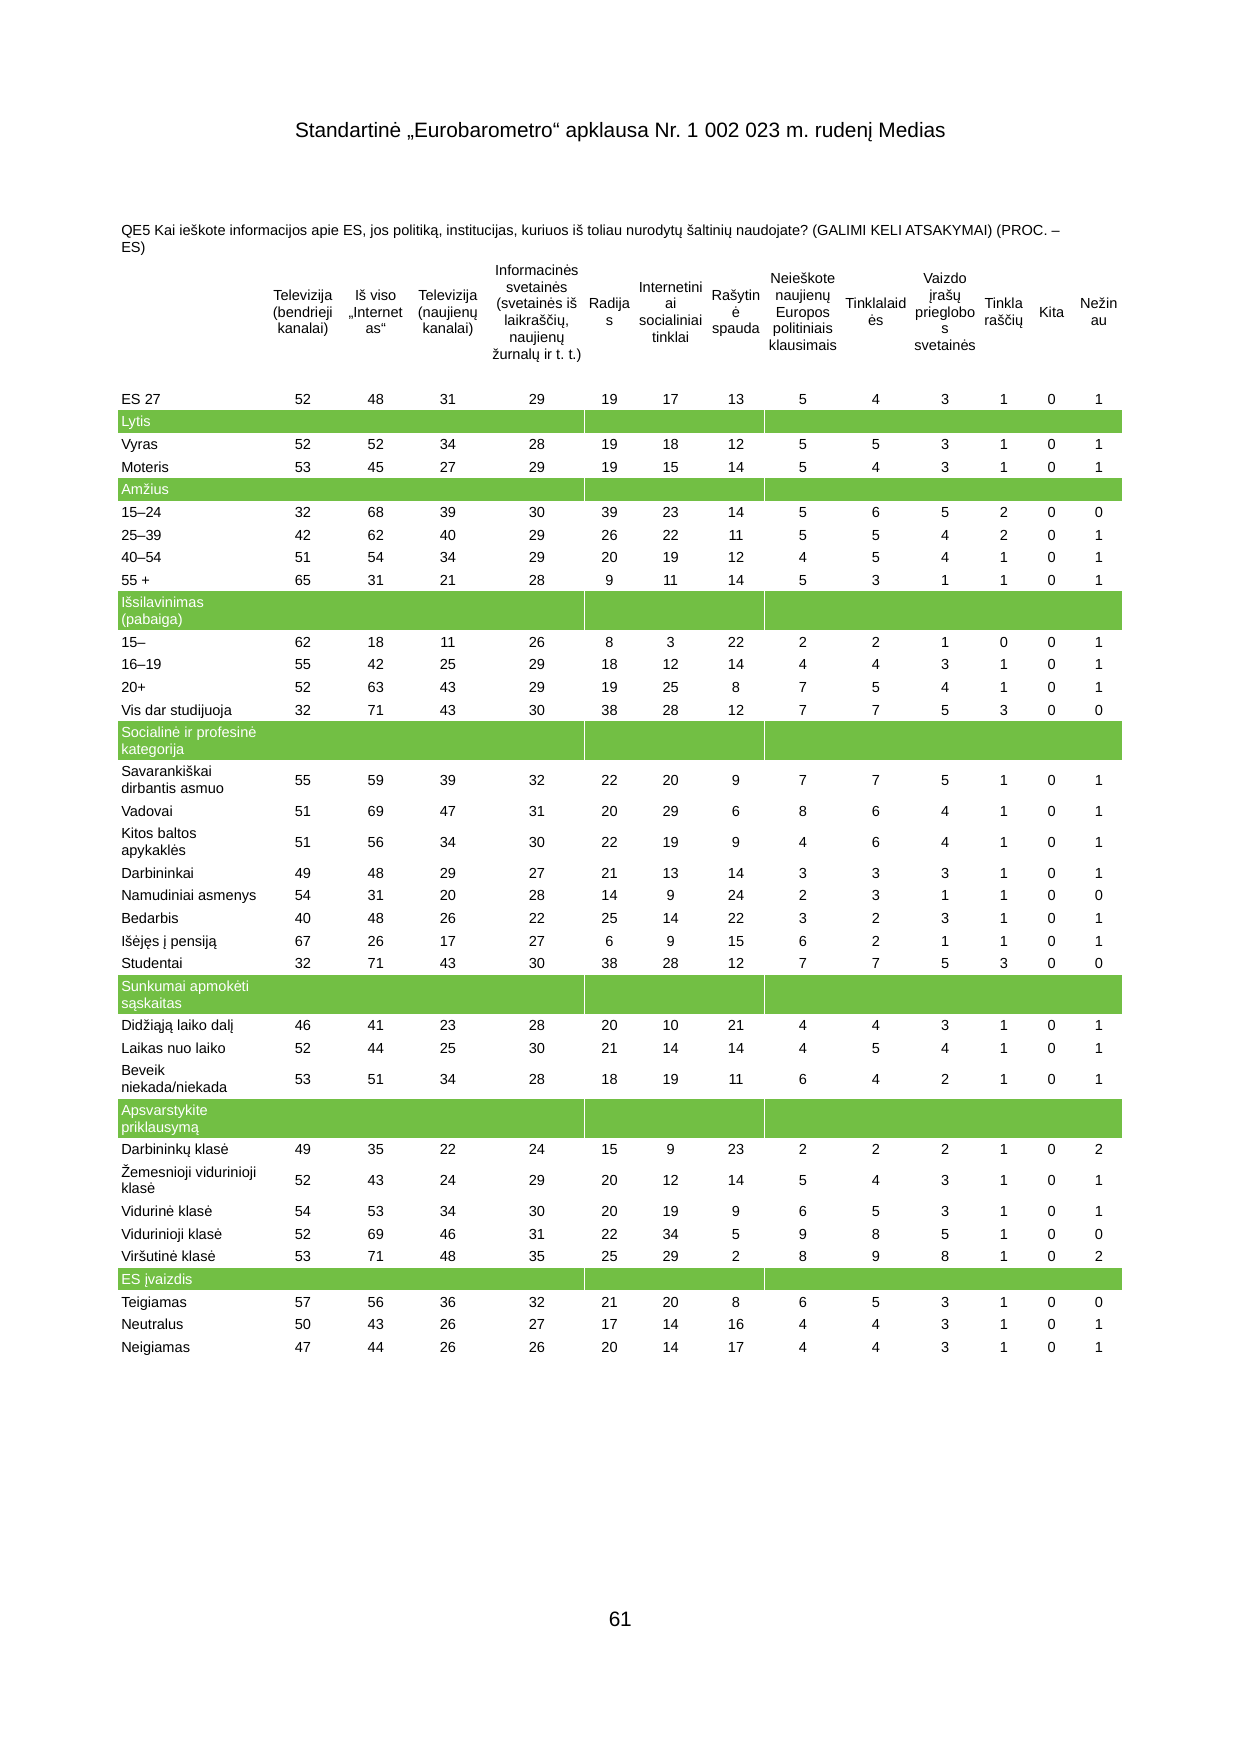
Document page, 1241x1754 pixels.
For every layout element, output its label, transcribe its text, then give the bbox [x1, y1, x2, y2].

table_cell 32 [261, 501, 344, 523]
table_cell ES įvaizdis [118, 1268, 261, 1290]
table_cell [979, 365, 1028, 388]
table_cell 5 [841, 676, 911, 698]
table_cell 3 [841, 862, 911, 884]
table_cell [765, 591, 841, 630]
table_cell 0 [1028, 1014, 1075, 1037]
table_cell 16–19 [118, 653, 261, 676]
table_cell 57 [261, 1290, 344, 1313]
table_cell 0 [1028, 1161, 1075, 1200]
table_cell 24 [489, 1138, 584, 1161]
table_header [1075, 219, 1122, 258]
table_cell 9 [707, 760, 764, 799]
table_cell Televizija (naujienų kanalai) [407, 259, 489, 365]
table_cell 2 [1075, 1245, 1122, 1268]
table_cell 15– [118, 630, 261, 653]
table_cell 40 [407, 523, 489, 546]
table_cell [407, 1099, 489, 1138]
table_cell 12 [707, 546, 764, 568]
table_cell 5 [765, 388, 841, 410]
table_cell 31 [489, 1223, 584, 1245]
table_cell 2 [765, 884, 841, 907]
table_cell [489, 1099, 584, 1138]
table_cell [634, 365, 707, 388]
table_cell 6 [585, 929, 634, 952]
table_cell 29 [489, 523, 584, 546]
table_cell 0 [1028, 1037, 1075, 1059]
table_cell 69 [344, 1223, 407, 1245]
table_cell 3 [911, 455, 979, 478]
table_cell 1 [979, 760, 1028, 799]
table_cell [707, 410, 764, 433]
table_cell 14 [707, 653, 764, 676]
table_cell 40–54 [118, 546, 261, 568]
table_cell 53 [261, 1245, 344, 1268]
table_cell 5 [765, 1161, 841, 1200]
table_cell 52 [261, 433, 344, 455]
table_cell 22 [489, 907, 584, 929]
table_cell 38 [585, 698, 634, 721]
table_cell 8 [765, 800, 841, 822]
table_cell [841, 1099, 911, 1138]
table_cell Vidurinė klasė [118, 1200, 261, 1222]
table_cell 26 [344, 929, 407, 952]
table_cell 2 [841, 630, 911, 653]
table_cell 1 [979, 1223, 1028, 1245]
table_cell [1028, 365, 1075, 388]
table_cell Amžius [118, 478, 261, 501]
table_cell 0 [1028, 1223, 1075, 1245]
table_cell 19 [585, 433, 634, 455]
table_cell 29 [489, 388, 584, 410]
table_cell [634, 591, 707, 630]
table_cell 17 [585, 1313, 634, 1336]
table_cell 32 [489, 1290, 584, 1313]
table_cell 4 [765, 1037, 841, 1059]
table_cell 5 [765, 433, 841, 455]
table_cell 4 [911, 676, 979, 698]
table_cell 17 [634, 388, 707, 410]
table_cell [911, 1268, 979, 1290]
table_cell [489, 975, 584, 1014]
table_cell 14 [585, 884, 634, 907]
table_cell 0 [1028, 760, 1075, 799]
table_cell 1 [1075, 1313, 1122, 1336]
table_cell 5 [841, 546, 911, 568]
table_cell 0 [1028, 501, 1075, 523]
table_cell [585, 1268, 634, 1290]
table_cell Teigiamas [118, 1290, 261, 1313]
table_cell [1075, 975, 1122, 1014]
table_cell 28 [489, 1014, 584, 1037]
table_cell 9 [841, 1245, 911, 1268]
table_cell 1 [1075, 1059, 1122, 1098]
table_cell 0 [1028, 698, 1075, 721]
table_cell 44 [344, 1037, 407, 1059]
table_cell 16 [707, 1313, 764, 1336]
table_cell [634, 478, 707, 501]
table_cell 27 [489, 1313, 584, 1336]
table_cell 29 [634, 800, 707, 822]
table_cell 44 [344, 1336, 407, 1358]
table_cell 4 [765, 822, 841, 862]
table_cell Sunkumai apmokėti sąskaitas [118, 975, 261, 1014]
table_cell 34 [634, 1223, 707, 1245]
table_cell 2 [707, 1245, 764, 1268]
table_cell 1 [979, 546, 1028, 568]
table_cell 23 [407, 1014, 489, 1037]
table_cell [911, 591, 979, 630]
table_cell 1 [1075, 433, 1122, 455]
table_cell 29 [489, 1161, 584, 1200]
table_cell 35 [489, 1245, 584, 1268]
table_cell 28 [489, 884, 584, 907]
table_cell 13 [634, 862, 707, 884]
table_cell 28 [634, 952, 707, 974]
table_cell 22 [707, 907, 764, 929]
table_cell 7 [765, 760, 841, 799]
table_cell 5 [911, 952, 979, 974]
table_cell 1 [979, 907, 1028, 929]
table_cell 3 [911, 862, 979, 884]
table_cell 9 [634, 1138, 707, 1161]
table_cell 3 [979, 698, 1028, 721]
table_cell 25 [585, 907, 634, 929]
table_cell Vidurinioji klasė [118, 1223, 261, 1245]
table_cell 54 [261, 884, 344, 907]
table_cell [707, 1268, 764, 1290]
table_cell 20 [585, 1336, 634, 1358]
table_cell [261, 1268, 344, 1290]
table_cell 19 [585, 676, 634, 698]
table_cell 1 [979, 1138, 1028, 1161]
table_cell 0 [1028, 569, 1075, 591]
table_cell 14 [707, 455, 764, 478]
table_cell 42 [261, 523, 344, 546]
table_cell 0 [979, 630, 1028, 653]
table_cell Kitos baltos apykaklės [118, 822, 261, 862]
table_cell Neigiamas [118, 1336, 261, 1358]
table_cell 14 [707, 569, 764, 591]
table_cell 31 [344, 884, 407, 907]
table_cell 5 [911, 760, 979, 799]
table_cell 4 [841, 388, 911, 410]
table_cell [344, 1268, 407, 1290]
table_cell 46 [261, 1014, 344, 1037]
table_cell 14 [634, 1037, 707, 1059]
table_cell Tinklaraščių [979, 259, 1028, 365]
table_cell 1 [979, 569, 1028, 591]
table_cell 5 [841, 523, 911, 546]
table_cell 12 [634, 653, 707, 676]
table_cell 7 [841, 952, 911, 974]
table_cell 0 [1028, 822, 1075, 862]
table_cell 2 [841, 929, 911, 952]
table_cell [407, 1268, 489, 1290]
table_cell 1 [1075, 676, 1122, 698]
table_cell 39 [407, 760, 489, 799]
table_cell 0 [1028, 455, 1075, 478]
table_cell [585, 1099, 634, 1138]
table_cell 51 [261, 822, 344, 862]
table_cell 3 [911, 907, 979, 929]
table_cell 0 [1028, 800, 1075, 822]
table_cell 48 [344, 862, 407, 884]
table_cell 0 [1028, 907, 1075, 929]
table_cell Vyras [118, 433, 261, 455]
table_cell [841, 591, 911, 630]
table_cell 53 [261, 455, 344, 478]
table_cell [841, 365, 911, 388]
table_cell [407, 975, 489, 1014]
table_cell 1 [1075, 630, 1122, 653]
table_cell Beveik niekada/niekada [118, 1059, 261, 1098]
table_cell 20 [634, 1290, 707, 1313]
table_cell 54 [344, 546, 407, 568]
table_cell 2 [979, 501, 1028, 523]
table_cell [344, 1099, 407, 1138]
table_cell 3 [841, 884, 911, 907]
table_cell 20 [585, 546, 634, 568]
table_cell 20 [585, 1014, 634, 1037]
table_cell 8 [911, 1245, 979, 1268]
table_cell 5 [911, 501, 979, 523]
table_cell [979, 410, 1028, 433]
table_cell 43 [407, 676, 489, 698]
table_cell Neieškote naujienų Europos politiniais klausimais [765, 259, 841, 365]
table_cell 9 [765, 1223, 841, 1245]
table_cell 23 [634, 501, 707, 523]
table_cell 26 [407, 1313, 489, 1336]
table_cell 55 [261, 760, 344, 799]
table_cell 0 [1028, 523, 1075, 546]
table_cell 1 [1075, 523, 1122, 546]
table_cell 21 [585, 862, 634, 884]
table_cell 6 [841, 800, 911, 822]
table_cell 34 [407, 433, 489, 455]
table_cell 0 [1028, 1245, 1075, 1268]
table_cell [979, 975, 1028, 1014]
table_cell 31 [489, 800, 584, 822]
table_cell 1 [911, 630, 979, 653]
table_cell [979, 721, 1028, 760]
table_cell 4 [841, 653, 911, 676]
table_cell [585, 410, 634, 433]
table_cell 22 [634, 523, 707, 546]
table_cell Radijas [585, 259, 634, 365]
table_cell 1 [979, 676, 1028, 698]
table_cell 4 [841, 455, 911, 478]
table_cell [911, 721, 979, 760]
table_cell 26 [407, 1336, 489, 1358]
table_cell [261, 410, 344, 433]
table_cell [344, 478, 407, 501]
table_cell 8 [707, 1290, 764, 1313]
table_cell 21 [407, 569, 489, 591]
table_cell [707, 975, 764, 1014]
table_cell 7 [765, 952, 841, 974]
table_cell Darbininkai [118, 862, 261, 884]
table_cell 22 [707, 630, 764, 653]
table_cell [911, 478, 979, 501]
table_cell [407, 410, 489, 433]
table_cell [841, 975, 911, 1014]
table_cell 43 [344, 1161, 407, 1200]
table_cell 4 [765, 1313, 841, 1336]
table_cell 27 [407, 455, 489, 478]
table_cell 25 [634, 676, 707, 698]
table_cell [407, 721, 489, 760]
table_cell 0 [1028, 546, 1075, 568]
table_cell 0 [1028, 1059, 1075, 1098]
table_cell 36 [407, 1290, 489, 1313]
table_cell 4 [841, 1313, 911, 1336]
table_cell 5 [841, 1200, 911, 1222]
table_cell [1075, 1268, 1122, 1290]
table_cell 52 [344, 433, 407, 455]
table_cell [634, 975, 707, 1014]
table_cell 29 [634, 1245, 707, 1268]
table_cell [344, 975, 407, 1014]
table_cell 30 [489, 698, 584, 721]
table_cell 6 [841, 822, 911, 862]
table_cell 30 [489, 952, 584, 974]
table_cell 40 [261, 907, 344, 929]
table_cell [118, 365, 261, 388]
table_cell ES 27 [118, 388, 261, 410]
table_cell 48 [344, 907, 407, 929]
table_cell [407, 478, 489, 501]
table_cell 63 [344, 676, 407, 698]
table_cell [841, 478, 911, 501]
table_cell 14 [634, 907, 707, 929]
table_cell 2 [1075, 1138, 1122, 1161]
table_cell [1028, 1268, 1075, 1290]
table_cell 51 [261, 546, 344, 568]
table_cell 31 [407, 388, 489, 410]
table_cell [1028, 1099, 1075, 1138]
table_cell 56 [344, 822, 407, 862]
table_cell 51 [261, 800, 344, 822]
table_cell 62 [261, 630, 344, 653]
table_cell 20 [585, 1161, 634, 1200]
table_cell 2 [841, 907, 911, 929]
table_cell 0 [1075, 1223, 1122, 1245]
table_cell 12 [707, 952, 764, 974]
table_cell [261, 365, 344, 388]
table_cell 22 [585, 760, 634, 799]
table_cell 5 [841, 433, 911, 455]
table_cell Vis dar studijuoja [118, 698, 261, 721]
table_cell 1 [979, 1037, 1028, 1059]
table_cell 59 [344, 760, 407, 799]
table_cell 1 [979, 1059, 1028, 1098]
table_cell 5 [841, 1290, 911, 1313]
table_cell 1 [979, 884, 1028, 907]
table_cell [1028, 410, 1075, 433]
table_cell 18 [585, 1059, 634, 1098]
table_cell 0 [1028, 1138, 1075, 1161]
table_cell 2 [979, 523, 1028, 546]
table_cell 20 [585, 800, 634, 822]
table_cell 0 [1028, 1313, 1075, 1336]
table_cell 27 [489, 929, 584, 952]
table_cell 6 [765, 1200, 841, 1222]
table_cell 1 [1075, 1037, 1122, 1059]
table_cell 11 [634, 569, 707, 591]
table_cell 3 [911, 1014, 979, 1037]
table_cell 15 [707, 929, 764, 952]
table_cell [344, 721, 407, 760]
table_cell 17 [407, 929, 489, 952]
table_cell 5 [765, 501, 841, 523]
table_cell [261, 1099, 344, 1138]
table_cell 34 [407, 822, 489, 862]
table_cell 6 [765, 1059, 841, 1098]
table_cell 28 [489, 569, 584, 591]
table_cell 11 [707, 523, 764, 546]
table_cell Bedarbis [118, 907, 261, 929]
table_cell 5 [765, 455, 841, 478]
table_cell [585, 975, 634, 1014]
table_cell 3 [634, 630, 707, 653]
table_cell [261, 975, 344, 1014]
table_cell 4 [841, 1059, 911, 1098]
table_cell 43 [407, 698, 489, 721]
table_cell 55 [261, 653, 344, 676]
table_cell 12 [707, 433, 764, 455]
table_cell [1028, 721, 1075, 760]
table_cell 3 [911, 1200, 979, 1222]
table_cell 3 [911, 433, 979, 455]
table_cell 9 [634, 884, 707, 907]
table_cell 23 [707, 1138, 764, 1161]
table_cell Viršutinė klasė [118, 1245, 261, 1268]
table_cell 29 [489, 676, 584, 698]
table_cell 20 [585, 1200, 634, 1222]
table_cell 22 [585, 822, 634, 862]
table_cell Didžiąją laiko dalį [118, 1014, 261, 1037]
table_cell [585, 478, 634, 501]
table_cell 22 [585, 1223, 634, 1245]
table_cell 0 [1028, 1290, 1075, 1313]
table_cell 24 [407, 1161, 489, 1200]
table_cell Namudiniai asmenys [118, 884, 261, 907]
table_cell [1075, 365, 1122, 388]
table_cell [707, 478, 764, 501]
table_cell 42 [344, 653, 407, 676]
table_cell 0 [1028, 929, 1075, 952]
table_cell Vaizdo įrašų prieglobos svetainės [911, 259, 979, 365]
table_cell 46 [407, 1223, 489, 1245]
table_cell 1 [979, 455, 1028, 478]
table_cell 6 [707, 800, 764, 822]
table_cell [911, 1099, 979, 1138]
table_cell 18 [585, 653, 634, 676]
table_cell 53 [344, 1200, 407, 1222]
table_cell 1 [979, 1161, 1028, 1200]
table_cell Kita [1028, 259, 1075, 365]
table_cell 3 [765, 907, 841, 929]
table_cell [489, 1268, 584, 1290]
table_cell 26 [407, 907, 489, 929]
table_cell 20 [407, 884, 489, 907]
table_cell 39 [407, 501, 489, 523]
table_cell 52 [261, 1161, 344, 1200]
table_cell 4 [765, 1014, 841, 1037]
table_cell [1075, 410, 1122, 433]
table_cell [489, 365, 584, 388]
table_cell 9 [707, 1200, 764, 1222]
table_cell 0 [1028, 862, 1075, 884]
table_cell Internetiniai socialiniai tinklai [634, 259, 707, 365]
table_cell [489, 591, 584, 630]
table_cell 4 [841, 1014, 911, 1037]
table_cell 18 [344, 630, 407, 653]
table_cell 1 [979, 1336, 1028, 1358]
table_cell [407, 365, 489, 388]
table_cell 3 [911, 1161, 979, 1200]
table_cell 69 [344, 800, 407, 822]
table_cell 6 [841, 501, 911, 523]
table_cell 2 [765, 630, 841, 653]
table_cell Nežinau [1075, 259, 1122, 365]
table_cell 0 [1075, 952, 1122, 974]
table_cell 1 [1075, 653, 1122, 676]
table_cell 7 [765, 698, 841, 721]
table_cell 3 [911, 388, 979, 410]
table_cell 0 [1075, 884, 1122, 907]
table_cell 29 [489, 653, 584, 676]
table_cell 1 [911, 929, 979, 952]
table_cell 52 [261, 1037, 344, 1059]
table_cell 4 [765, 1336, 841, 1358]
table_cell 8 [585, 630, 634, 653]
table_cell 29 [489, 546, 584, 568]
table_cell 25 [585, 1245, 634, 1268]
table_cell 0 [1028, 1336, 1075, 1358]
table_cell [911, 410, 979, 433]
table_cell 54 [261, 1200, 344, 1222]
table_cell 3 [979, 952, 1028, 974]
table_cell 52 [261, 388, 344, 410]
table_cell [911, 975, 979, 1014]
table_cell [1075, 478, 1122, 501]
table_cell 21 [585, 1290, 634, 1313]
table_cell Apsvarstykite priklausymą [118, 1099, 261, 1138]
table_cell 7 [841, 760, 911, 799]
table_cell 1 [979, 929, 1028, 952]
table_cell 1 [1075, 800, 1122, 822]
table_cell 4 [841, 1161, 911, 1200]
table_cell 2 [841, 1138, 911, 1161]
table_cell 50 [261, 1313, 344, 1336]
table_cell 0 [1028, 653, 1075, 676]
table_cell 1 [1075, 760, 1122, 799]
table_cell 5 [707, 1223, 764, 1245]
table_cell 41 [344, 1014, 407, 1037]
table_cell Išėjęs į pensiją [118, 929, 261, 952]
table_cell 28 [489, 1059, 584, 1098]
table_cell Iš viso „Internetas“ [344, 259, 407, 365]
table_cell 0 [1028, 952, 1075, 974]
table_cell 12 [634, 1161, 707, 1200]
table_cell [707, 721, 764, 760]
table_cell 8 [841, 1223, 911, 1245]
table_cell 2 [911, 1138, 979, 1161]
table_cell 4 [911, 800, 979, 822]
table_cell 19 [634, 546, 707, 568]
table_cell [979, 1268, 1028, 1290]
table_cell [407, 591, 489, 630]
table_cell [585, 365, 634, 388]
table_cell 24 [707, 884, 764, 907]
table_cell [841, 721, 911, 760]
table_cell 29 [407, 862, 489, 884]
table_cell 15 [585, 1138, 634, 1161]
table_cell 0 [1028, 388, 1075, 410]
table_cell 4 [911, 546, 979, 568]
table_cell 6 [765, 929, 841, 952]
table_cell 35 [344, 1138, 407, 1161]
table_cell [118, 259, 261, 365]
table_cell 8 [765, 1245, 841, 1268]
table_cell [634, 410, 707, 433]
table_cell Moteris [118, 455, 261, 478]
table_cell [765, 721, 841, 760]
table_cell 30 [489, 501, 584, 523]
table_cell 14 [707, 862, 764, 884]
table_cell 52 [261, 1223, 344, 1245]
table_cell 1 [1075, 455, 1122, 478]
table_cell 1 [1075, 929, 1122, 952]
table_cell 25–39 [118, 523, 261, 546]
table_cell 5 [765, 523, 841, 546]
table_cell Lytis [118, 410, 261, 433]
table_cell 1 [911, 569, 979, 591]
table_cell 0 [1028, 433, 1075, 455]
table_cell 62 [344, 523, 407, 546]
table_cell 2 [765, 1138, 841, 1161]
table_cell 32 [261, 952, 344, 974]
table_cell [261, 591, 344, 630]
table_cell 1 [979, 653, 1028, 676]
table_cell 3 [911, 1336, 979, 1358]
table_cell 65 [261, 569, 344, 591]
table_cell 52 [261, 676, 344, 698]
table_cell Televizija (bendrieji kanalai) [261, 259, 344, 365]
table_cell 3 [911, 1290, 979, 1313]
table_header QE5 Kai ieškote informacijos apie ES, jos politiką, institucijas, kuriuos iš toliau nurodytų šaltinių naudojate? (GALIMI KELI ATSAKYMAI) (PROC. – ES) [118, 219, 1075, 258]
table_cell 2 [911, 1059, 979, 1098]
table_cell 34 [407, 1059, 489, 1098]
table_cell 5 [911, 1223, 979, 1245]
table_cell 5 [911, 698, 979, 721]
table_cell 7 [765, 676, 841, 698]
table_cell 1 [979, 1313, 1028, 1336]
table_cell 26 [489, 1336, 584, 1358]
table_cell 14 [707, 1037, 764, 1059]
table_cell 21 [585, 1037, 634, 1059]
table_cell 19 [634, 822, 707, 862]
table_cell 31 [344, 569, 407, 591]
table_cell 28 [634, 698, 707, 721]
table_cell 4 [911, 822, 979, 862]
table_cell 25 [407, 653, 489, 676]
table_cell 14 [707, 1161, 764, 1200]
table_cell 30 [489, 822, 584, 862]
table_cell 8 [707, 676, 764, 698]
table_cell Darbininkų klasė [118, 1138, 261, 1161]
table_cell 1 [1075, 1336, 1122, 1358]
table_cell 15–24 [118, 501, 261, 523]
table_cell 12 [707, 698, 764, 721]
table_cell Laikas nuo laiko [118, 1037, 261, 1059]
table_cell 1 [979, 862, 1028, 884]
table_cell [979, 478, 1028, 501]
table_cell 34 [407, 546, 489, 568]
table_cell Išsilavinimas (pabaiga) [118, 591, 261, 630]
table_cell [489, 410, 584, 433]
table_cell 0 [1075, 698, 1122, 721]
table_cell 7 [841, 698, 911, 721]
table_cell 0 [1028, 1200, 1075, 1222]
table_cell [585, 591, 634, 630]
table_cell 10 [634, 1014, 707, 1037]
table_cell 39 [585, 501, 634, 523]
table_cell 6 [765, 1290, 841, 1313]
table_cell 1 [1075, 822, 1122, 862]
table_cell 1 [911, 884, 979, 907]
table_cell 71 [344, 698, 407, 721]
table_cell 30 [489, 1200, 584, 1222]
table_cell 13 [707, 388, 764, 410]
table_cell [765, 365, 841, 388]
table_cell 1 [979, 388, 1028, 410]
table_cell 0 [1028, 884, 1075, 907]
table_cell 1 [1075, 546, 1122, 568]
table_cell 43 [407, 952, 489, 974]
table_cell 49 [261, 1138, 344, 1161]
table_cell [634, 1268, 707, 1290]
table_cell [707, 1099, 764, 1138]
table_cell 1 [979, 433, 1028, 455]
table_cell [585, 721, 634, 760]
table_cell 1 [979, 1200, 1028, 1222]
table_cell [1028, 478, 1075, 501]
table_cell [1075, 721, 1122, 760]
table_cell Socialinė ir profesinė kategorija [118, 721, 261, 760]
table_cell 30 [489, 1037, 584, 1059]
table_cell Rašytinė spauda [707, 259, 764, 365]
table_cell 4 [911, 1037, 979, 1059]
table_cell 26 [585, 523, 634, 546]
table_cell [1075, 1099, 1122, 1138]
table_cell [765, 1268, 841, 1290]
table_cell Žemesnioji vidurinioji klasė [118, 1161, 261, 1200]
table_cell 49 [261, 862, 344, 884]
table_cell 55 + [118, 569, 261, 591]
table_cell 71 [344, 1245, 407, 1268]
table_cell 32 [489, 760, 584, 799]
table_cell 21 [707, 1014, 764, 1037]
table_cell Studentai [118, 952, 261, 974]
table_cell 14 [634, 1313, 707, 1336]
table_cell [634, 721, 707, 760]
table_cell 27 [489, 862, 584, 884]
table_cell 3 [765, 862, 841, 884]
table_cell [979, 1099, 1028, 1138]
table_cell 0 [1075, 1290, 1122, 1313]
table_cell 4 [765, 653, 841, 676]
table_cell [841, 410, 911, 433]
table_cell 1 [1075, 569, 1122, 591]
table_cell [765, 410, 841, 433]
table_cell 17 [707, 1336, 764, 1358]
table_cell 32 [261, 698, 344, 721]
table_cell 34 [407, 1200, 489, 1222]
table_cell 14 [707, 501, 764, 523]
table_cell [489, 721, 584, 760]
table_cell 28 [489, 433, 584, 455]
table_cell 1 [1075, 1161, 1122, 1200]
table_cell [1075, 591, 1122, 630]
table_cell 20 [634, 760, 707, 799]
table_cell 9 [707, 822, 764, 862]
table_cell 53 [261, 1059, 344, 1098]
table_cell 3 [911, 653, 979, 676]
table_cell [344, 591, 407, 630]
table_cell 43 [344, 1313, 407, 1336]
table_cell 1 [1075, 388, 1122, 410]
table_cell 11 [407, 630, 489, 653]
table_cell 5 [765, 569, 841, 591]
table_cell 47 [407, 800, 489, 822]
table_cell 0 [1028, 676, 1075, 698]
table_cell 67 [261, 929, 344, 952]
table_cell [841, 1268, 911, 1290]
table_cell 1 [979, 822, 1028, 862]
table_cell [765, 478, 841, 501]
table_cell 1 [1075, 1200, 1122, 1222]
table_cell 45 [344, 455, 407, 478]
table_cell 9 [634, 929, 707, 952]
table_cell 29 [489, 455, 584, 478]
table_cell [634, 1099, 707, 1138]
table_cell 3 [911, 1313, 979, 1336]
table_cell Tinklalaidės [841, 259, 911, 365]
table_cell 11 [707, 1059, 764, 1098]
table_cell [344, 410, 407, 433]
table_cell [765, 975, 841, 1014]
table_cell 15 [634, 455, 707, 478]
table_cell 56 [344, 1290, 407, 1313]
table_cell 0 [1028, 630, 1075, 653]
table_cell [344, 365, 407, 388]
table_cell 3 [841, 569, 911, 591]
table_cell 19 [634, 1059, 707, 1098]
table_cell [707, 591, 764, 630]
table_cell [261, 478, 344, 501]
table_cell 48 [344, 388, 407, 410]
table_cell 1 [979, 800, 1028, 822]
table_cell 68 [344, 501, 407, 523]
table_cell 4 [765, 546, 841, 568]
table_cell 1 [979, 1245, 1028, 1268]
table_cell 19 [585, 455, 634, 478]
table_cell [707, 365, 764, 388]
table_cell 9 [585, 569, 634, 591]
table_cell 4 [911, 523, 979, 546]
table_cell 0 [1075, 501, 1122, 523]
table_cell 1 [1075, 862, 1122, 884]
table_cell 14 [634, 1336, 707, 1358]
table_cell 1 [979, 1290, 1028, 1313]
table_cell 38 [585, 952, 634, 974]
table_cell 71 [344, 952, 407, 974]
table_cell [489, 478, 584, 501]
table_cell 22 [407, 1138, 489, 1161]
table_cell Vadovai [118, 800, 261, 822]
table_cell 1 [1075, 1014, 1122, 1037]
table_cell 1 [979, 1014, 1028, 1037]
table_cell [911, 365, 979, 388]
table_cell 25 [407, 1037, 489, 1059]
table_cell 47 [261, 1336, 344, 1358]
table_cell [1028, 591, 1075, 630]
table_cell [979, 591, 1028, 630]
table_cell 19 [634, 1200, 707, 1222]
table_cell [765, 1099, 841, 1138]
table_cell Savarankiškai dirbantis asmuo [118, 760, 261, 799]
table_cell 18 [634, 433, 707, 455]
table_cell Informacinės svetainės (svetainės iš laikraščių, naujienų žurnalų ir t. t.) [489, 259, 584, 365]
table_cell Neutralus [118, 1313, 261, 1336]
table_cell [261, 721, 344, 760]
table_cell 20+ [118, 676, 261, 698]
table_cell 26 [489, 630, 584, 653]
table_cell 51 [344, 1059, 407, 1098]
table_cell 5 [841, 1037, 911, 1059]
table_cell 1 [1075, 907, 1122, 929]
table_cell [1028, 975, 1075, 1014]
table_cell 4 [841, 1336, 911, 1358]
table_cell 48 [407, 1245, 489, 1268]
table_cell 19 [585, 388, 634, 410]
